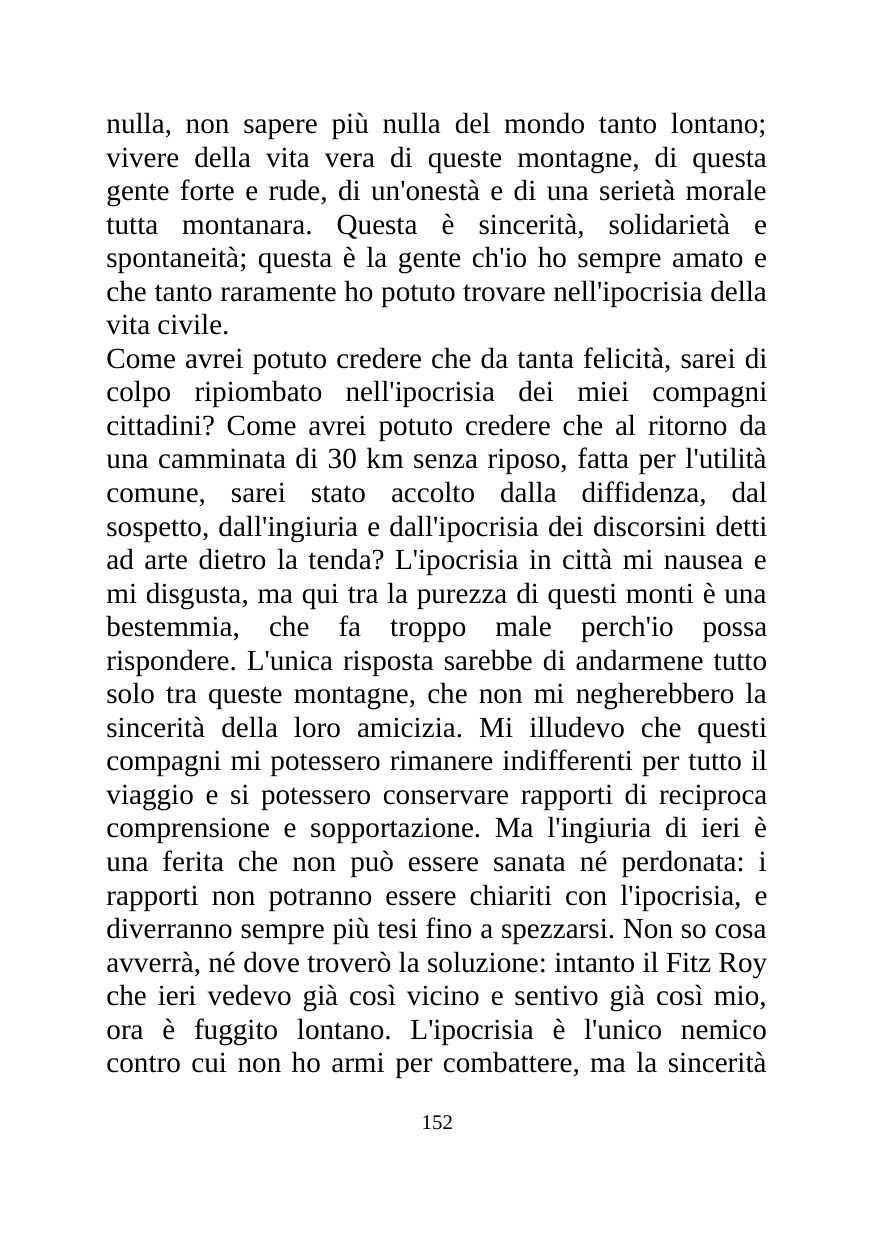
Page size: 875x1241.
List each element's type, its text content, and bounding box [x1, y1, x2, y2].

text Come avrei potuto credere che da tanta felicità, sarei di colpo ripiombato nell'ipocrisia dei miei compagni cittadini? Come avrei potuto credere che al ritorno da una camminata di 30 km senza riposo, fatta per l'utilità comune, sarei stato accolto dalla diffidenza, dal sospetto, dall'ingiuria e dall'ipocrisia dei discorsini detti ad arte dietro la tenda? L'ipocrisia in città mi nausea e mi disgusta, ma qui tra la purezza di questi monti è una bestemmia, che fa troppo male perch'io possa rispondere. L'unica risposta sarebbe di andarmene tutto solo tra queste montagne, che non mi negherebbero la sincerità della loro amicizia. Mi illudevo che questi compagni mi potessero rimanere indifferenti per tutto il viaggio e si potessero conservare rapporti di reciproca comprensione e sopportazione. Ma l'ingiuria di ieri è una ferita che non può essere sanata né perdonata: i rapporti non potranno essere chiariti con l'ipocrisia, e diverranno sempre più tesi fino a spezzarsi. Non so cosa avverrà, né dove troverò la soluzione: intanto il Fitz Roy che ieri vedevo già così vicino e sentivo già così mio, ora è fuggito lontano. L'ipocrisia è l'unico nemico contro cui non ho armi per combattere, ma la sincerità [106, 341, 768, 1079]
text nulla, non sapere più nulla del mondo tanto lontano; vivere della vita vera di queste montagne, di questa gente forte e rude, di un'onestà e di una serietà morale tutta montanara. Questa è sincerità, solidarietà e spontaneità; questa è la gente ch'io ho sempre amato e che tanto raramente ho potuto trovare nell'ipocrisia della vita civile. [106, 106, 768, 341]
